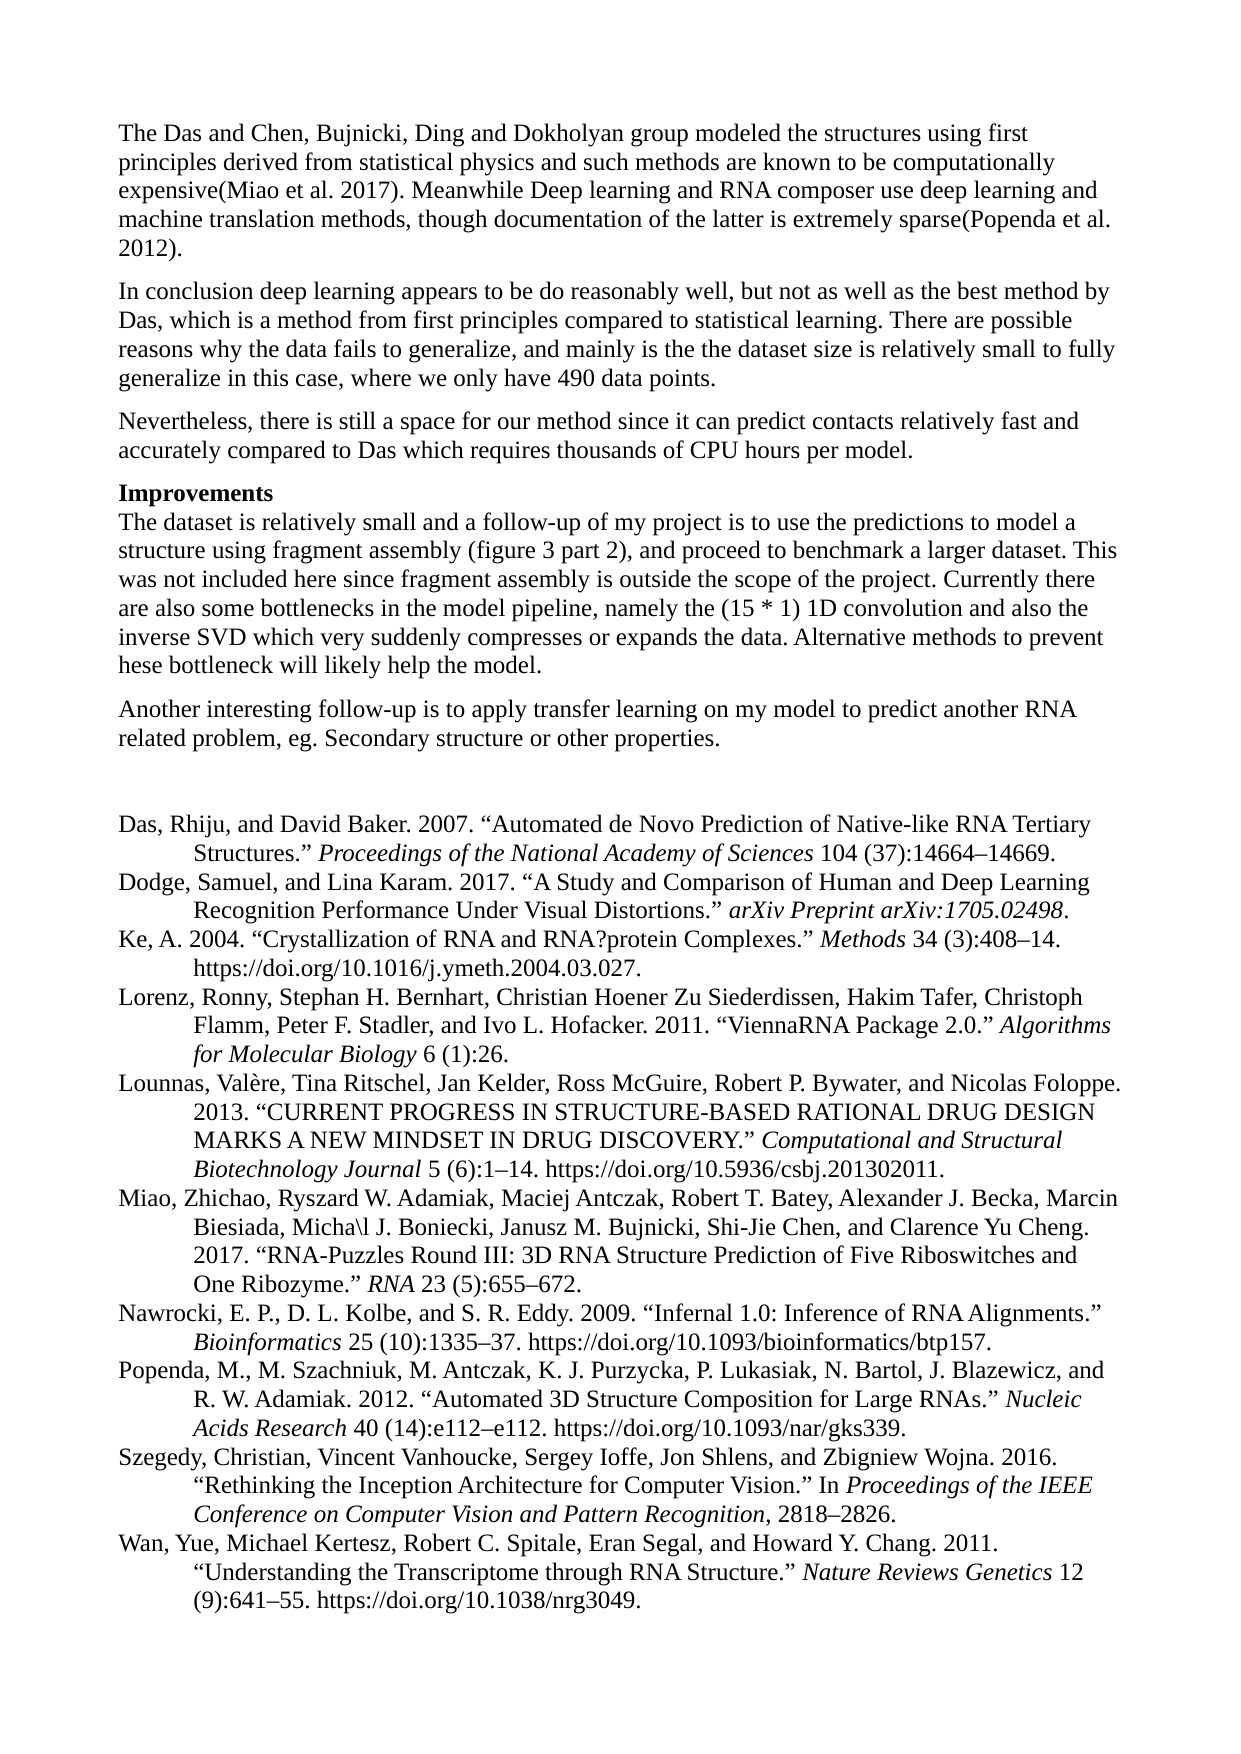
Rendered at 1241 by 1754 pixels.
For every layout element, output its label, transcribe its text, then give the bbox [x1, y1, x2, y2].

text Nawrocki, E. P., D. L. Kolbe, and S. R. Eddy. 2009. “Infernal 1.0: Inference of RNA Alignments.” Bioinformatics 25 (10):1335–37. https://doi.org/10.1093/bioinformatics/btp157. [118, 1298, 1122, 1356]
text Das, Rhiju, and David Baker. 2007. “Automated de Novo Prediction of Native-like RNA Tertiary Structures.” Proceedings of the National Academy of Sciences 104 (37):14664–14669. [118, 809, 1122, 867]
text Nevertheless, there is still a space for our method since it can predict contacts relatively fast and accurately compared to Das which requires thousands of CPU hours per model. [118, 406, 1122, 463]
text Lorenz, Ronny, Stephan H. Bernhart, Christian Hoener Zu Siederdissen, Hakim Tafer, Christoph Flamm, Peter F. Stadler, and Ivo L. Hofacker. 2011. “ViennaRNA Package 2.0.” Algorithms for Molecular Biology 6 (1):26. [118, 982, 1122, 1068]
text Miao, Zhichao, Ryszard W. Adamiak, Maciej Antczak, Robert T. Batey, Alexander J. Becka, Marcin Biesiada, Micha\l J. Boniecki, Janusz M. Bujnicki, Shi-Jie Chen, and Clarence Yu Cheng. 2017. “RNA-Puzzles Round III: 3D RNA Structure Prediction of Five Riboswitches and One Ribozyme.” RNA 23 (5):655–672. [118, 1183, 1122, 1298]
text Another interesting follow-up is to apply transfer learning on my model to predict another RNA related problem, eg. Secondary structure or other properties. [118, 694, 1122, 751]
text Wan, Yue, Michael Kertesz, Robert C. Spitale, Eran Segal, and Howard Y. Chang. 2011. “Understanding the Transcriptome through RNA Structure.” Nature Reviews Genetics 12 (9):641–55. https://doi.org/10.1038/nrg3049. [118, 1528, 1122, 1614]
text Ke, A. 2004. “Crystallization of RNA and RNA?protein Complexes.” Methods 34 (3):408–14. https://doi.org/10.1016/j.ymeth.2004.03.027. [118, 924, 1122, 982]
text Dodge, Samuel, and Lina Karam. 2017. “A Study and Comparison of Human and Deep Learning Recognition Performance Under Visual Distortions.” arXiv Preprint arXiv:1705.02498. [118, 867, 1122, 924]
text Popenda, M., M. Szachniuk, M. Antczak, K. J. Purzycka, P. Lukasiak, N. Bartol, J. Blazewicz, and R. W. Adamiak. 2012. “Automated 3D Structure Composition for Large RNAs.” Nucleic Acids Research 40 (14):e112–e112. https://doi.org/10.1093/nar/gks339. [118, 1356, 1122, 1442]
text The Das and Chen, Bujnicki, Ding and Dokholyan group modeled the structures using first principles derived from statistical physics and such methods are known to be computationally expensive(Miao et al. 2017). Meanwhile Deep learning and RNA composer use deep learning and machine translation methods, though documentation of the latter is extremely sparse(Popenda et al. 2012). [118, 118, 1122, 262]
text In conclusion deep learning appears to be do reasonably well, but not as well as the best method by Das, which is a method from first principles compared to statistical learning. There are possible reasons why the data fails to generalize, and mainly is the the dataset size is relatively small to fully generalize in this case, where we only have 490 data points. [118, 276, 1122, 391]
text Lounnas, Valère, Tina Ritschel, Jan Kelder, Ross McGuire, Robert P. Bywater, and Nicolas Foloppe. 2013. “CURRENT PROGRESS IN STRUCTURE-BASED RATIONAL DRUG DESIGN MARKS A NEW MINDSET IN DRUG DISCOVERY.” Computational and Structural Biotechnology Journal 5 (6):1–14. https://doi.org/10.5936/csbj.201302011. [118, 1068, 1122, 1183]
text Improvements The dataset is relatively small and a follow-up of my project is to use the predictions to model a structure using fragment assembly (figure 3 part 2), and proceed to benchmark a larger dataset. This was not included here since fragment assembly is outside the scope of the project. Currently there are also some bottlenecks in the model pipeline, namely the (15 * 1) 1D convolution and also the inverse SVD which very suddenly compresses or expands the data. Alternative methods to prevent hese bottleneck will likely help the model. [118, 478, 1122, 679]
text Szegedy, Christian, Vincent Vanhoucke, Sergey Ioffe, Jon Shlens, and Zbigniew Wojna. 2016. “Rethinking the Inception Architecture for Computer Vision.” In Proceedings of the IEEE Conference on Computer Vision and Pattern Recognition, 2818–2826. [118, 1442, 1122, 1528]
